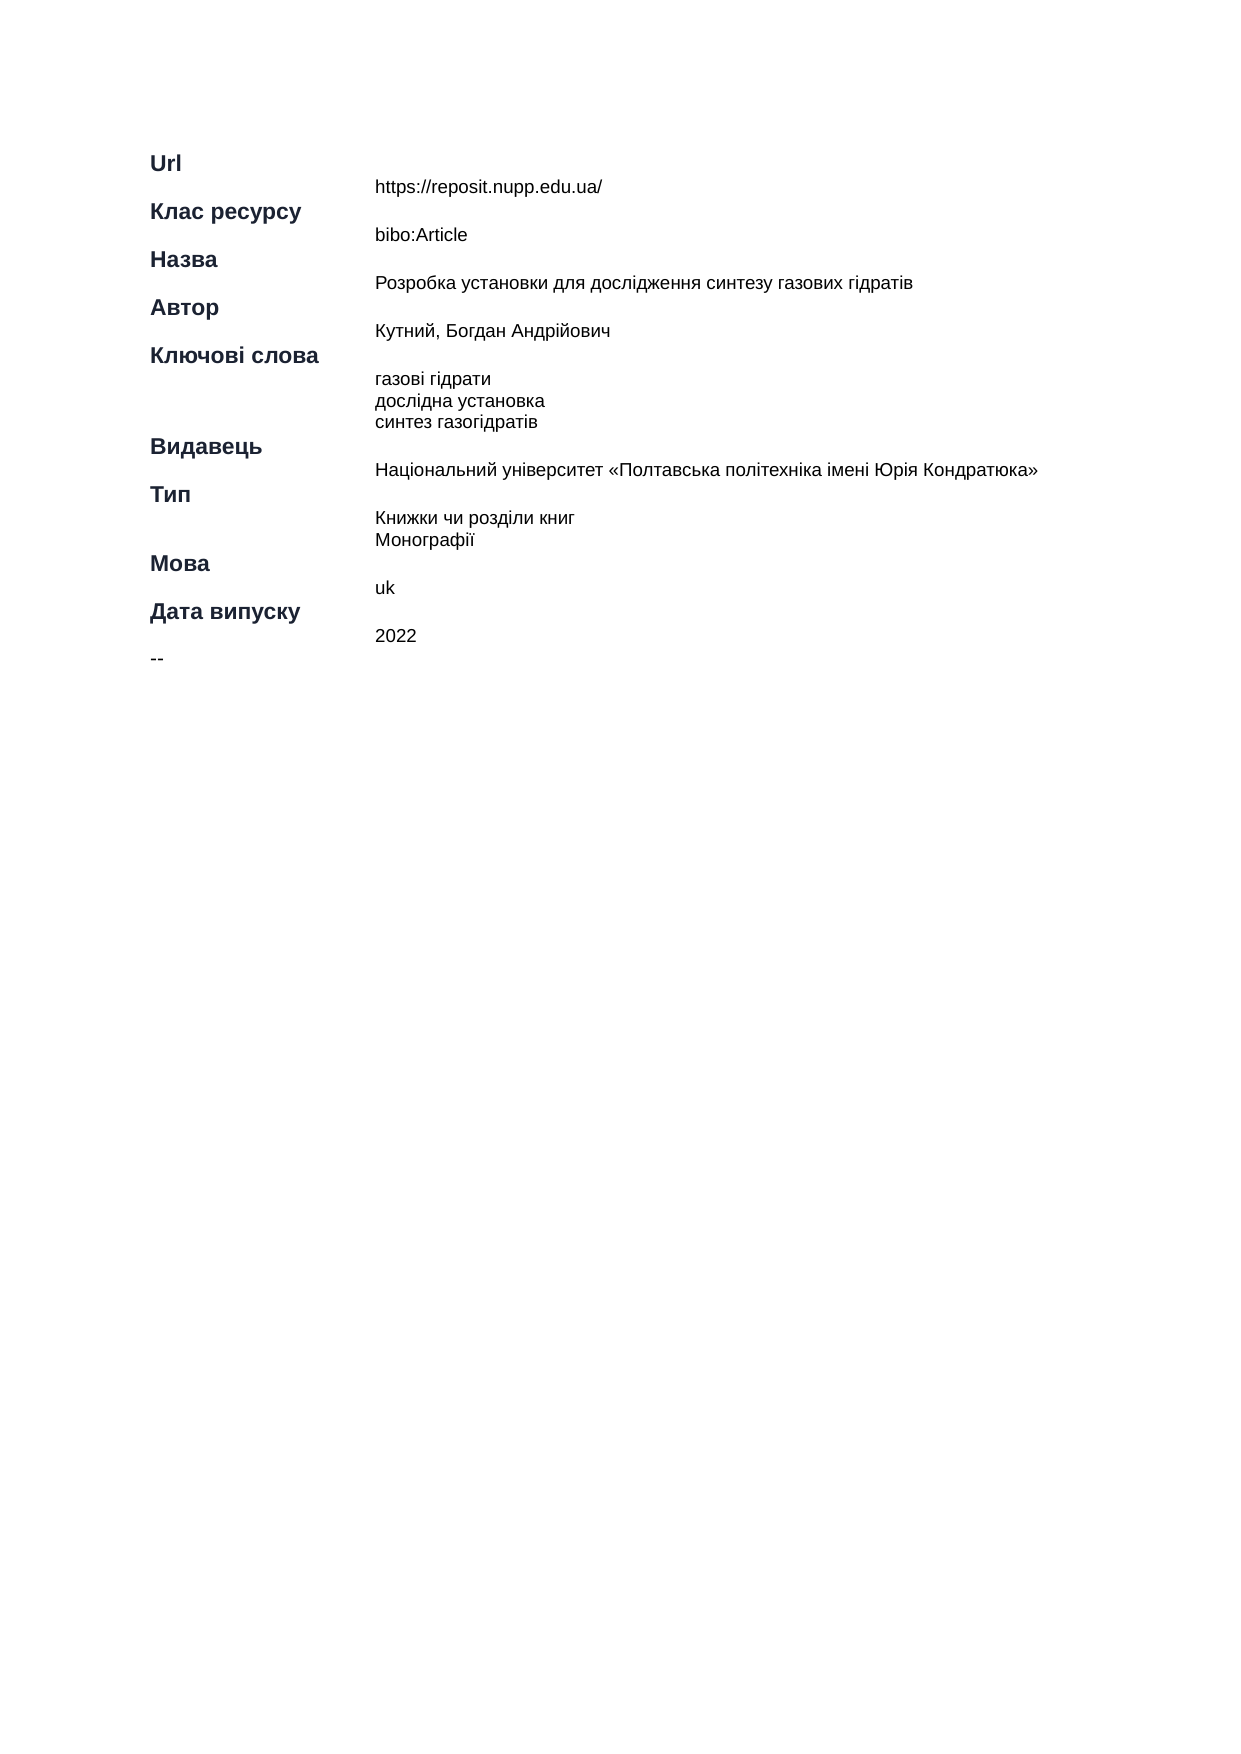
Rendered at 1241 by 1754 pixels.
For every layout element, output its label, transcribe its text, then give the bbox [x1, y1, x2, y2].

text -- [150, 646, 1090, 670]
text синтез газогідратів [375, 411, 1090, 433]
text Тип [150, 481, 1090, 507]
text Дата випуску [150, 598, 1090, 624]
text bibo:Article [375, 224, 1090, 246]
text Url [150, 150, 1090, 176]
text Розробка установки для дослідження синтезу газових гідратів [375, 272, 1090, 294]
text uk [375, 576, 1090, 598]
text Національний університет «Полтавська політехніка імені Юрія Кондратюка» [375, 459, 1090, 481]
text Автор [150, 294, 1090, 320]
text Кутний, Богдан Андрійович [375, 320, 1090, 342]
text газові гідрати [375, 368, 1090, 389]
text Мова [150, 550, 1090, 576]
text Клас ресурсу [150, 198, 1090, 224]
text Книжки чи розділи книг [375, 507, 1090, 528]
text Ключові слова [150, 342, 1090, 368]
text 2022 [375, 624, 1090, 646]
text https://reposit.nupp.edu.ua/ [375, 176, 1090, 198]
text Монографії [375, 528, 1090, 550]
text Видавець [150, 433, 1090, 459]
text Назва [150, 246, 1090, 272]
text дослідна установка [375, 389, 1090, 411]
